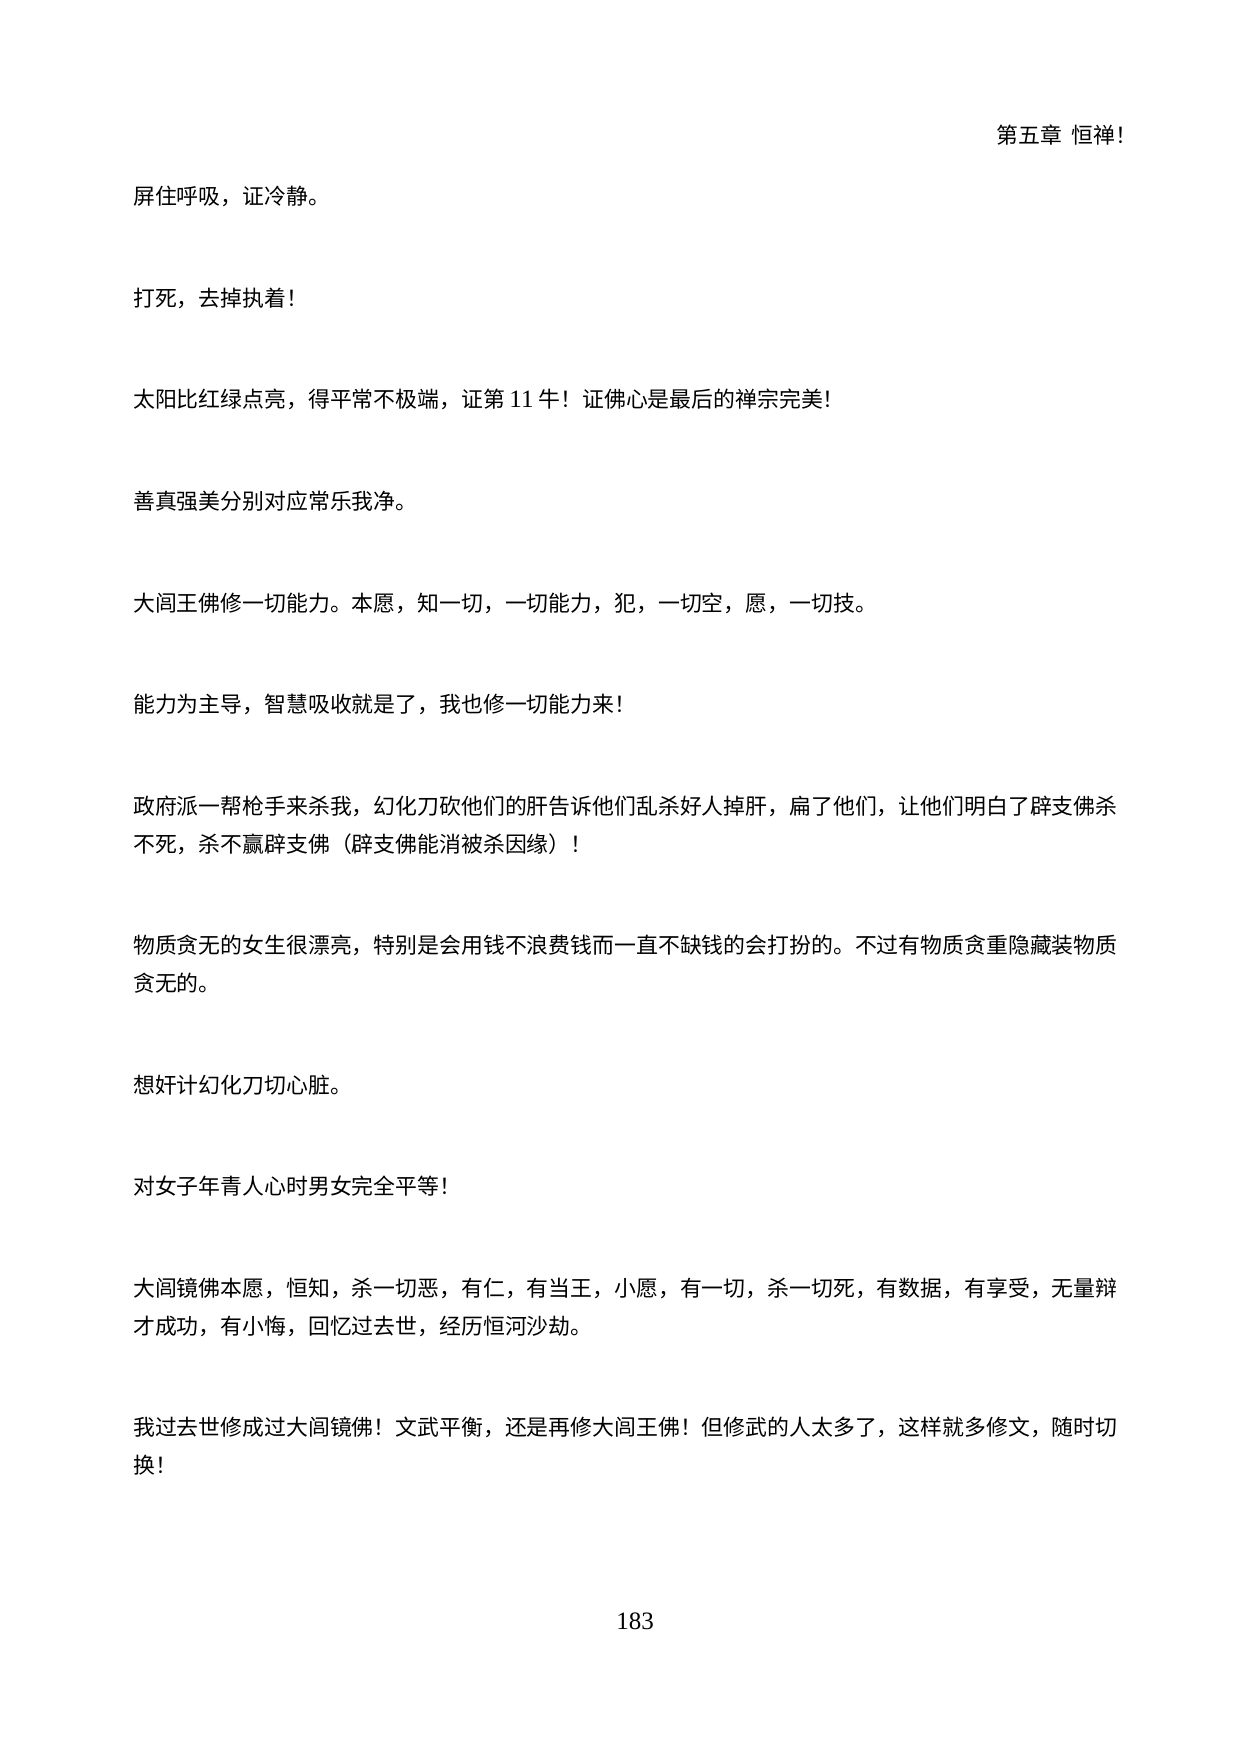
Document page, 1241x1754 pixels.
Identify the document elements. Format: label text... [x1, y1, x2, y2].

text 想奸计幻化刀切心脏。 [133, 1068, 1137, 1099]
text 屏住呼吸，证冷静。 [133, 179, 1137, 211]
text 大闾镜佛本愿，恒知，杀一切恶，有仁，有当王，小愿，有一切，杀一切死，有数据，有享受，无量辩才成功，有小悔，回忆过去世，经历恒河沙劫。 [133, 1271, 1137, 1340]
text 对女子年青人心时男女完全平等！ [133, 1169, 1137, 1201]
text 政府派一帮枪手来杀我，幻化刀砍他们的肝告诉他们乱杀好人掉肝，扁了他们，让他们明白了辟支佛杀不死，杀不赢辟支佛（辟支佛能消被杀因缘）！ [133, 789, 1137, 858]
text 善真强美分别对应常乐我净。 [133, 484, 1137, 516]
text 我过去世修成过大闾镜佛！文武平衡，还是再修大闾王佛！但修武的人太多了，这样就多修文，随时切换！ [133, 1410, 1137, 1480]
text 能力为主导，智慧吸收就是了，我也修一切能力来！ [133, 687, 1137, 719]
text 物质贪无的女生很漂亮，特别是会用钱不浪费钱而一直不缺钱的会打扮的。不过有物质贪重隐藏装物质贪无的。 [133, 928, 1137, 998]
text 大闾王佛修一切能力。本愿，知一切，一切能力，犯，一切空，愿，一切技。 [133, 586, 1137, 617]
text 打死，去掉执着！ [133, 281, 1137, 312]
text 太阳比红绿点亮，得平常不极端，证第11牛！证佛心是最后的禅宗完美！ [133, 382, 1137, 414]
